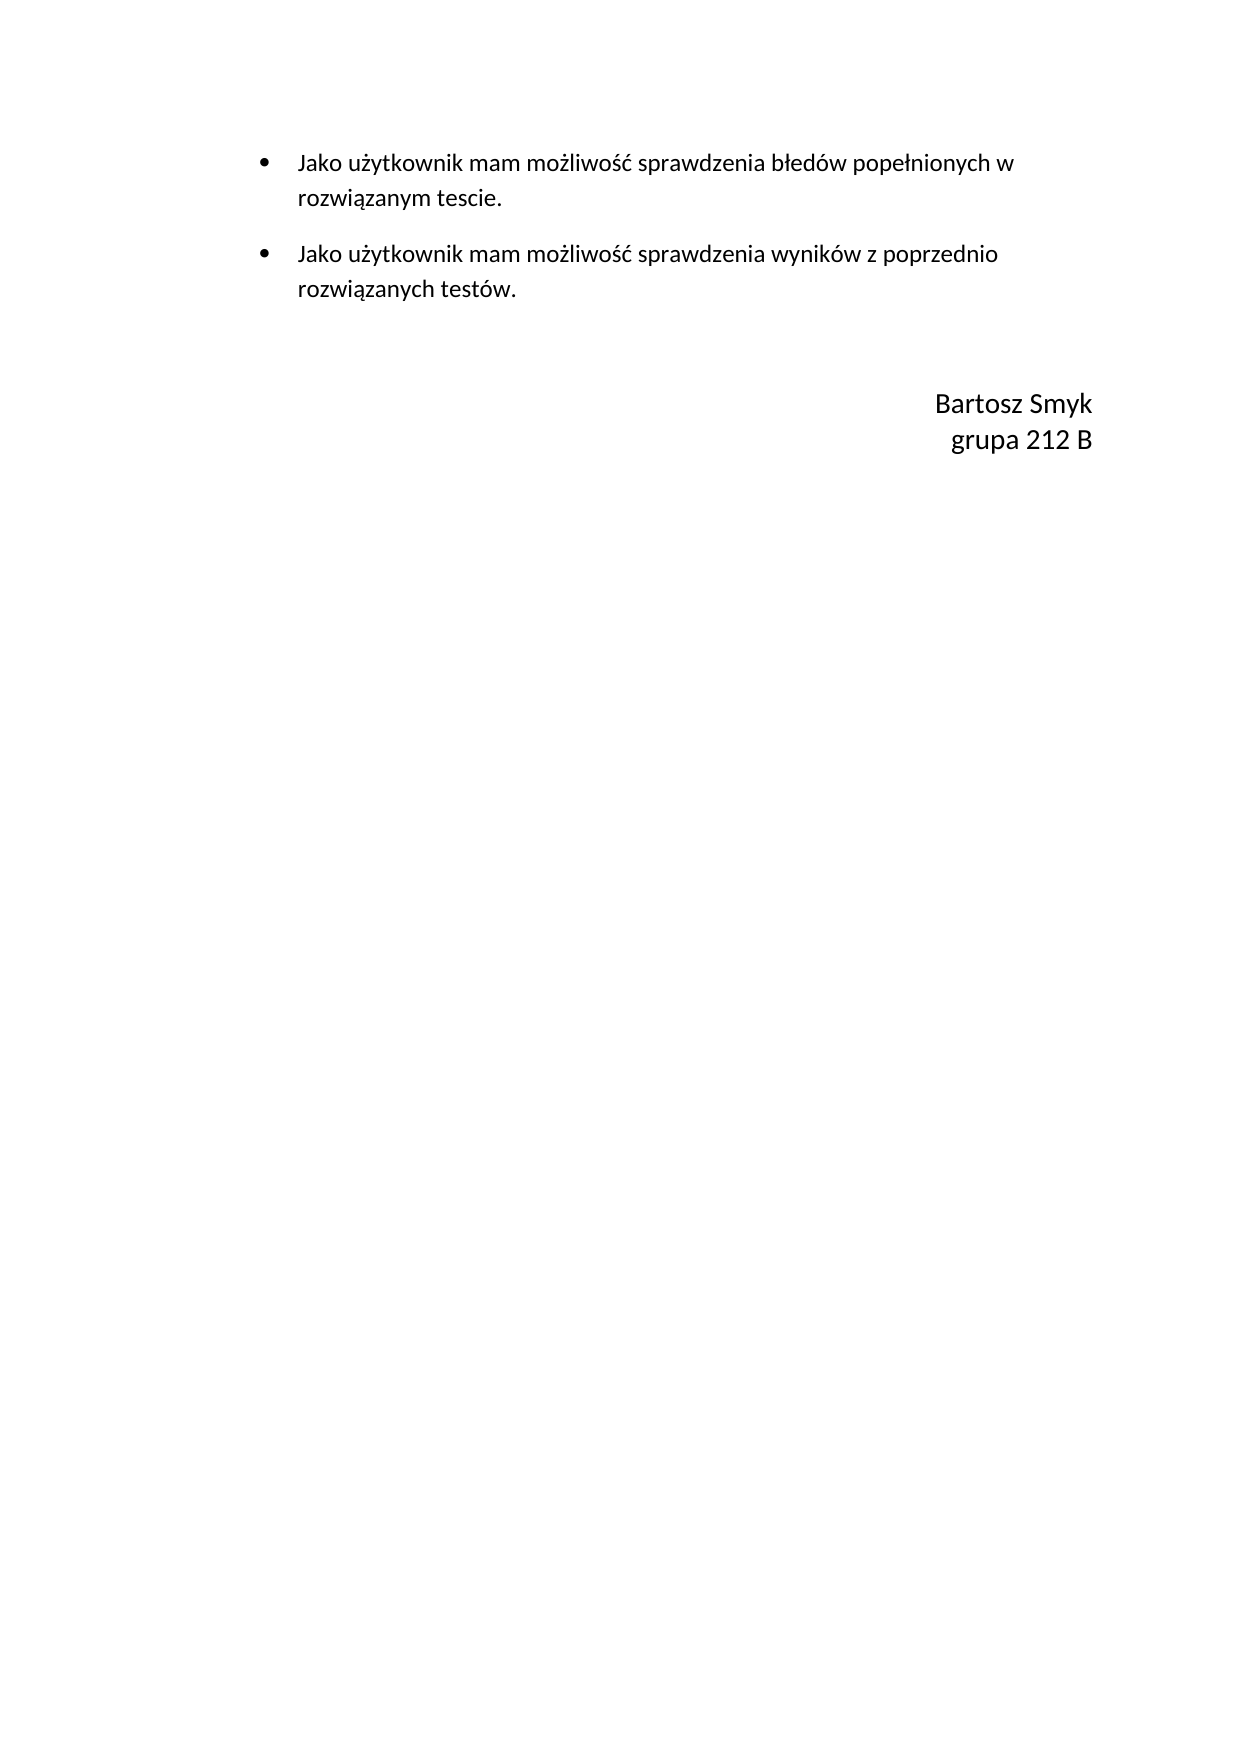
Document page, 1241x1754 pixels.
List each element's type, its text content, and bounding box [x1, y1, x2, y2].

text Bartosz Smyk [148, 385, 1093, 421]
text grupa 212 B [148, 421, 1093, 456]
list Jako użytkownik mam możliwość sprawdzenia błedów popełnionych w rozwiązanym tescie. [260, 148, 1093, 213]
list Jako użytkownik mam możliwość sprawdzenia wyników z poprzednio rozwiązanych testów. [260, 238, 1093, 304]
